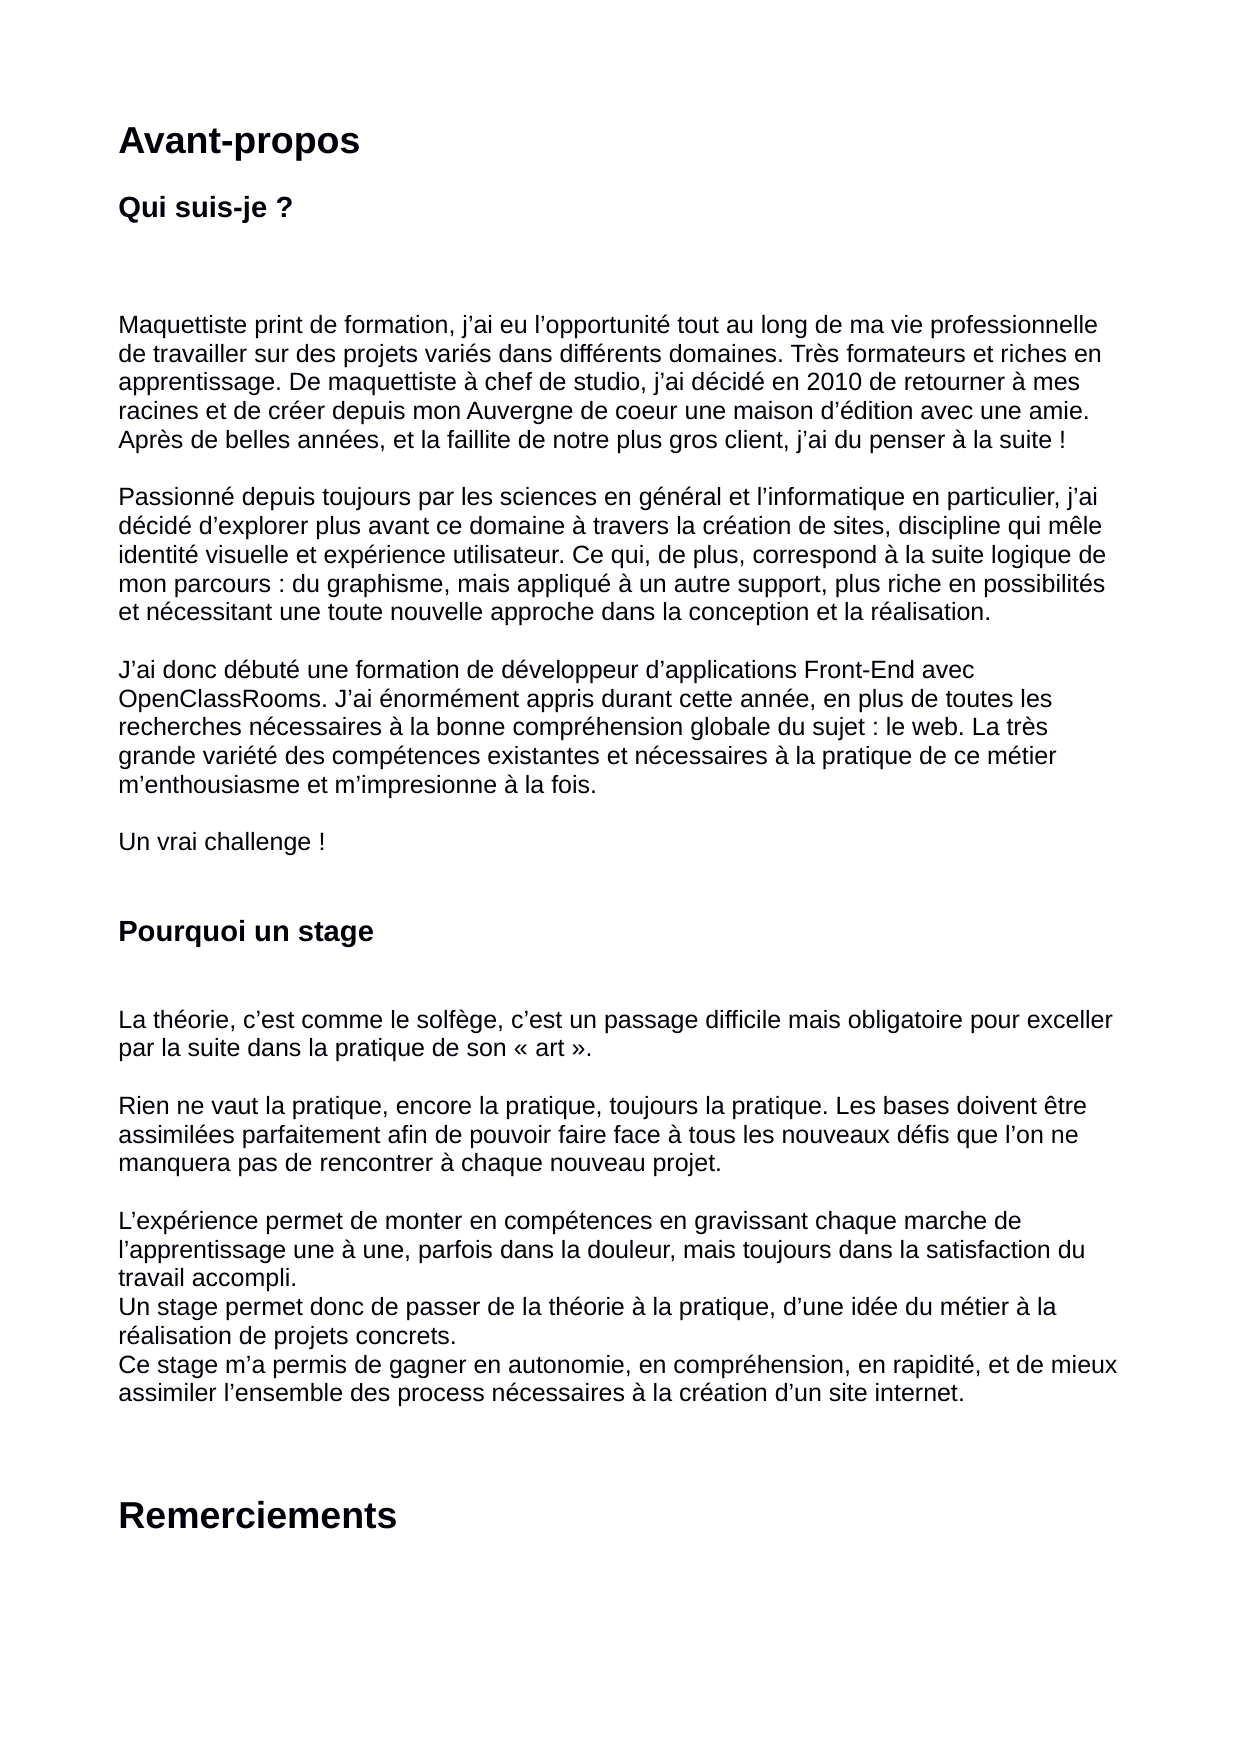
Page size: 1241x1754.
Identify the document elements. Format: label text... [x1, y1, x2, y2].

text Qui suis-je ? [118, 190, 1122, 223]
text J’ai donc débuté une formation de développeur d’applications Front-End avec OpenClassRooms. J’ai énormément appris durant cette année, en plus de toutes les recherches nécessaires à la bonne compréhension globale du sujet : le web. La très grande variété des compétences existantes et nécessaires à la pratique de ce métier m’enthousiasme et m’impresionne à la fois. [118, 655, 1122, 798]
text Passionné depuis toujours par les sciences en général et l’informatique en particulier, j’ai décidé d’explorer plus avant ce domaine à travers la création de sites, discipline qui mêle identité visuelle et expérience utilisateur. Ce qui, de plus, correspond à la suite logique de mon parcours : du graphisme, mais appliqué à un autre support, plus riche en possibilités et nécessitant une toute nouvelle approche dans la conception et la réalisation. [118, 482, 1122, 626]
text Remerciements [118, 1493, 1122, 1536]
text Un stage permet donc de passer de la théorie à la pratique, d’une idée du métier à la réalisation de projets concrets. [118, 1292, 1122, 1349]
text Un vrai challenge ! [118, 827, 1122, 856]
text Pourquoi un stage [118, 913, 1122, 947]
text Ce stage m’a permis de gagner en autonomie, en compréhension, en rapidité, et de mieux assimiler l’ensemble des process nécessaires à la création d’un site internet. [118, 1349, 1122, 1407]
text Rien ne vaut la pratique, encore la pratique, toujours la pratique. Les bases doivent être assimilées parfaitement afin de pouvoir faire face à tous les nouveaux défis que l’on ne manquera pas de rencontrer à chaque nouveau projet. [118, 1091, 1122, 1177]
text Avant-propos [118, 118, 1122, 161]
text Maquettiste print de formation, j’ai eu l’opportunité tout au long de ma vie professionnelle de travailler sur des projets variés dans différents domaines. Très formateurs et riches en apprentissage. De maquettiste à chef de studio, j’ai décidé en 2010 de retourner à mes racines et de créer depuis mon Auvergne de coeur une maison d’édition avec une amie. Après de belles années, et la faillite de notre plus gros client, j’ai du penser à la suite ! [118, 310, 1122, 453]
text L’expérience permet de monter en compétences en gravissant chaque marche de l’apprentissage une à une, parfois dans la douleur, mais toujours dans la satisfaction du travail accompli. [118, 1206, 1122, 1292]
text La théorie, c’est comme le solfège, c’est un passage difficile mais obligatoire pour exceller par la suite dans la pratique de son « art ». [118, 1004, 1122, 1062]
